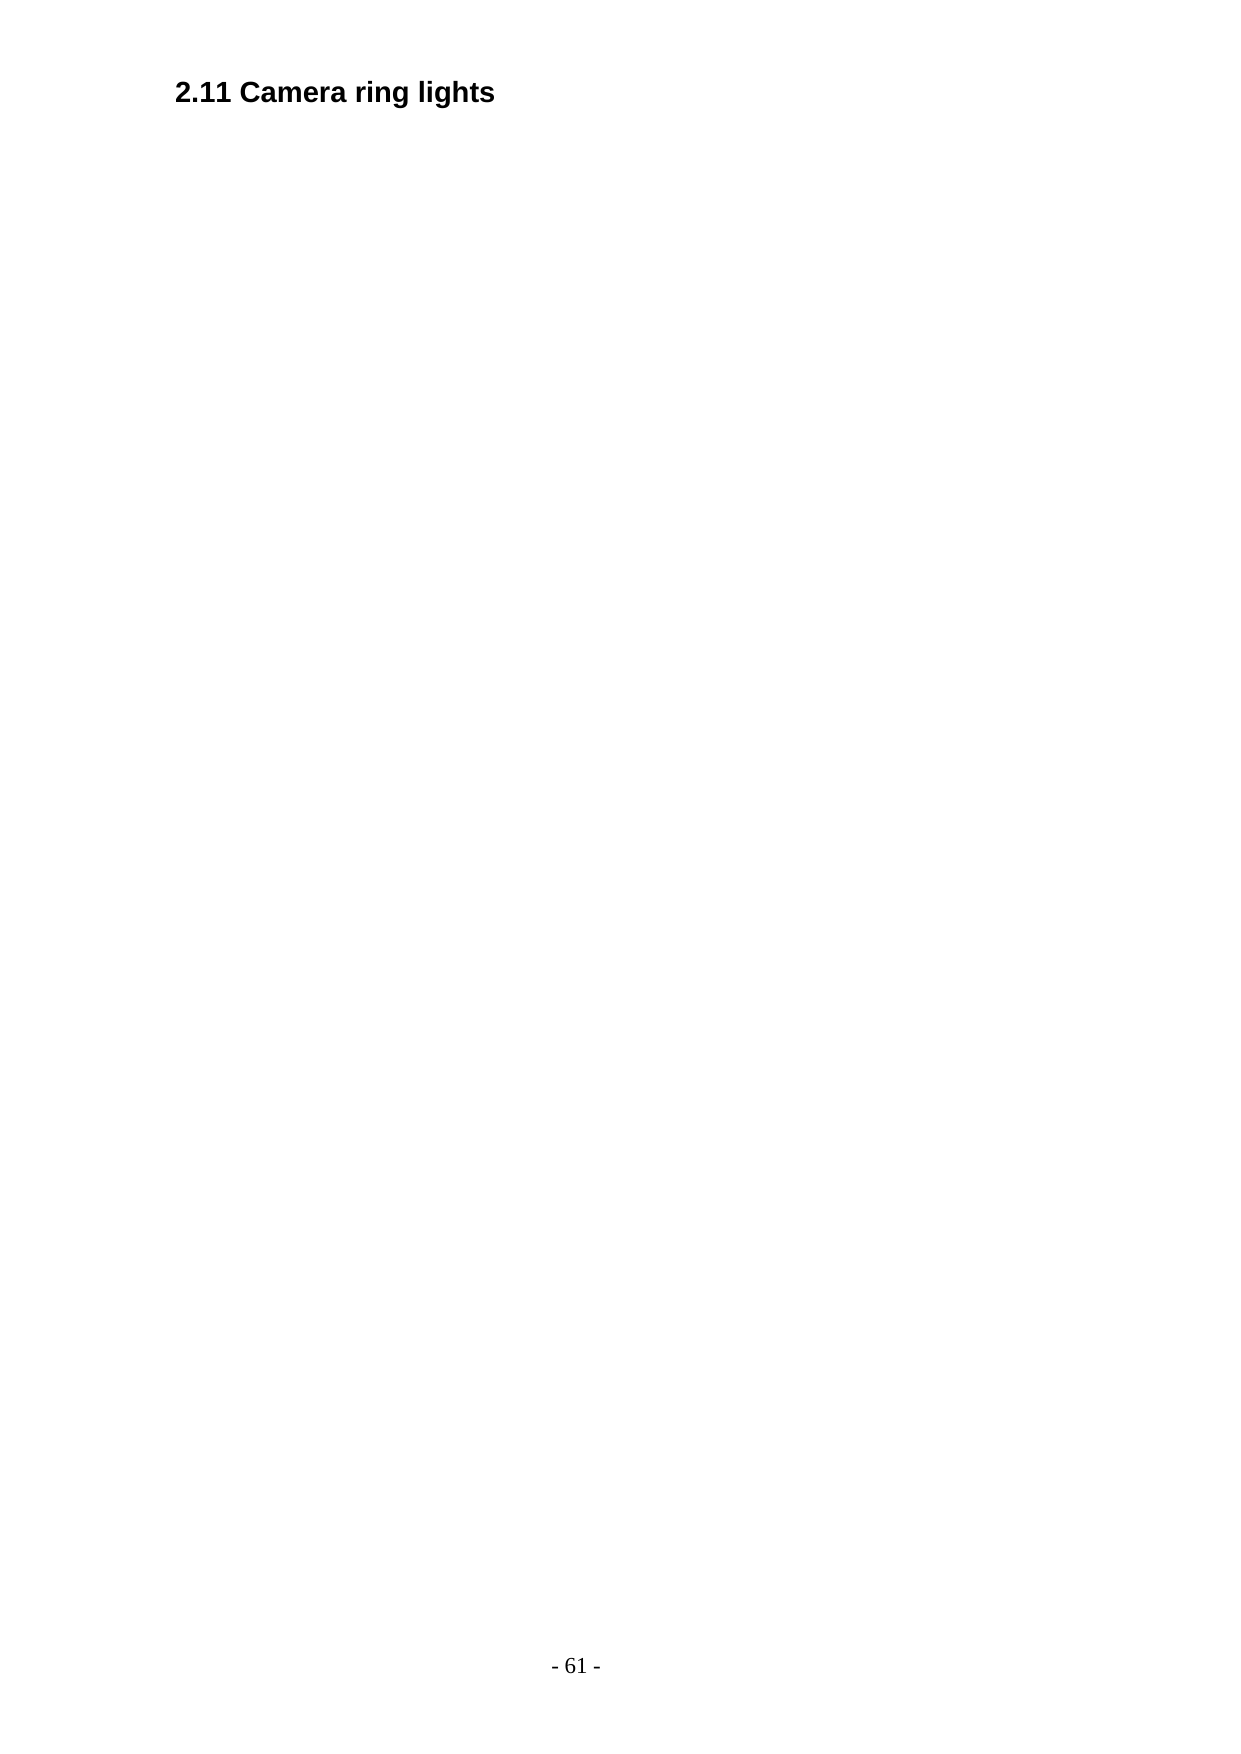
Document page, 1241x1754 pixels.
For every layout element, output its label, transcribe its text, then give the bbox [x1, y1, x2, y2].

subtitle 2.11 Camera ring lights [175, 75, 1092, 108]
